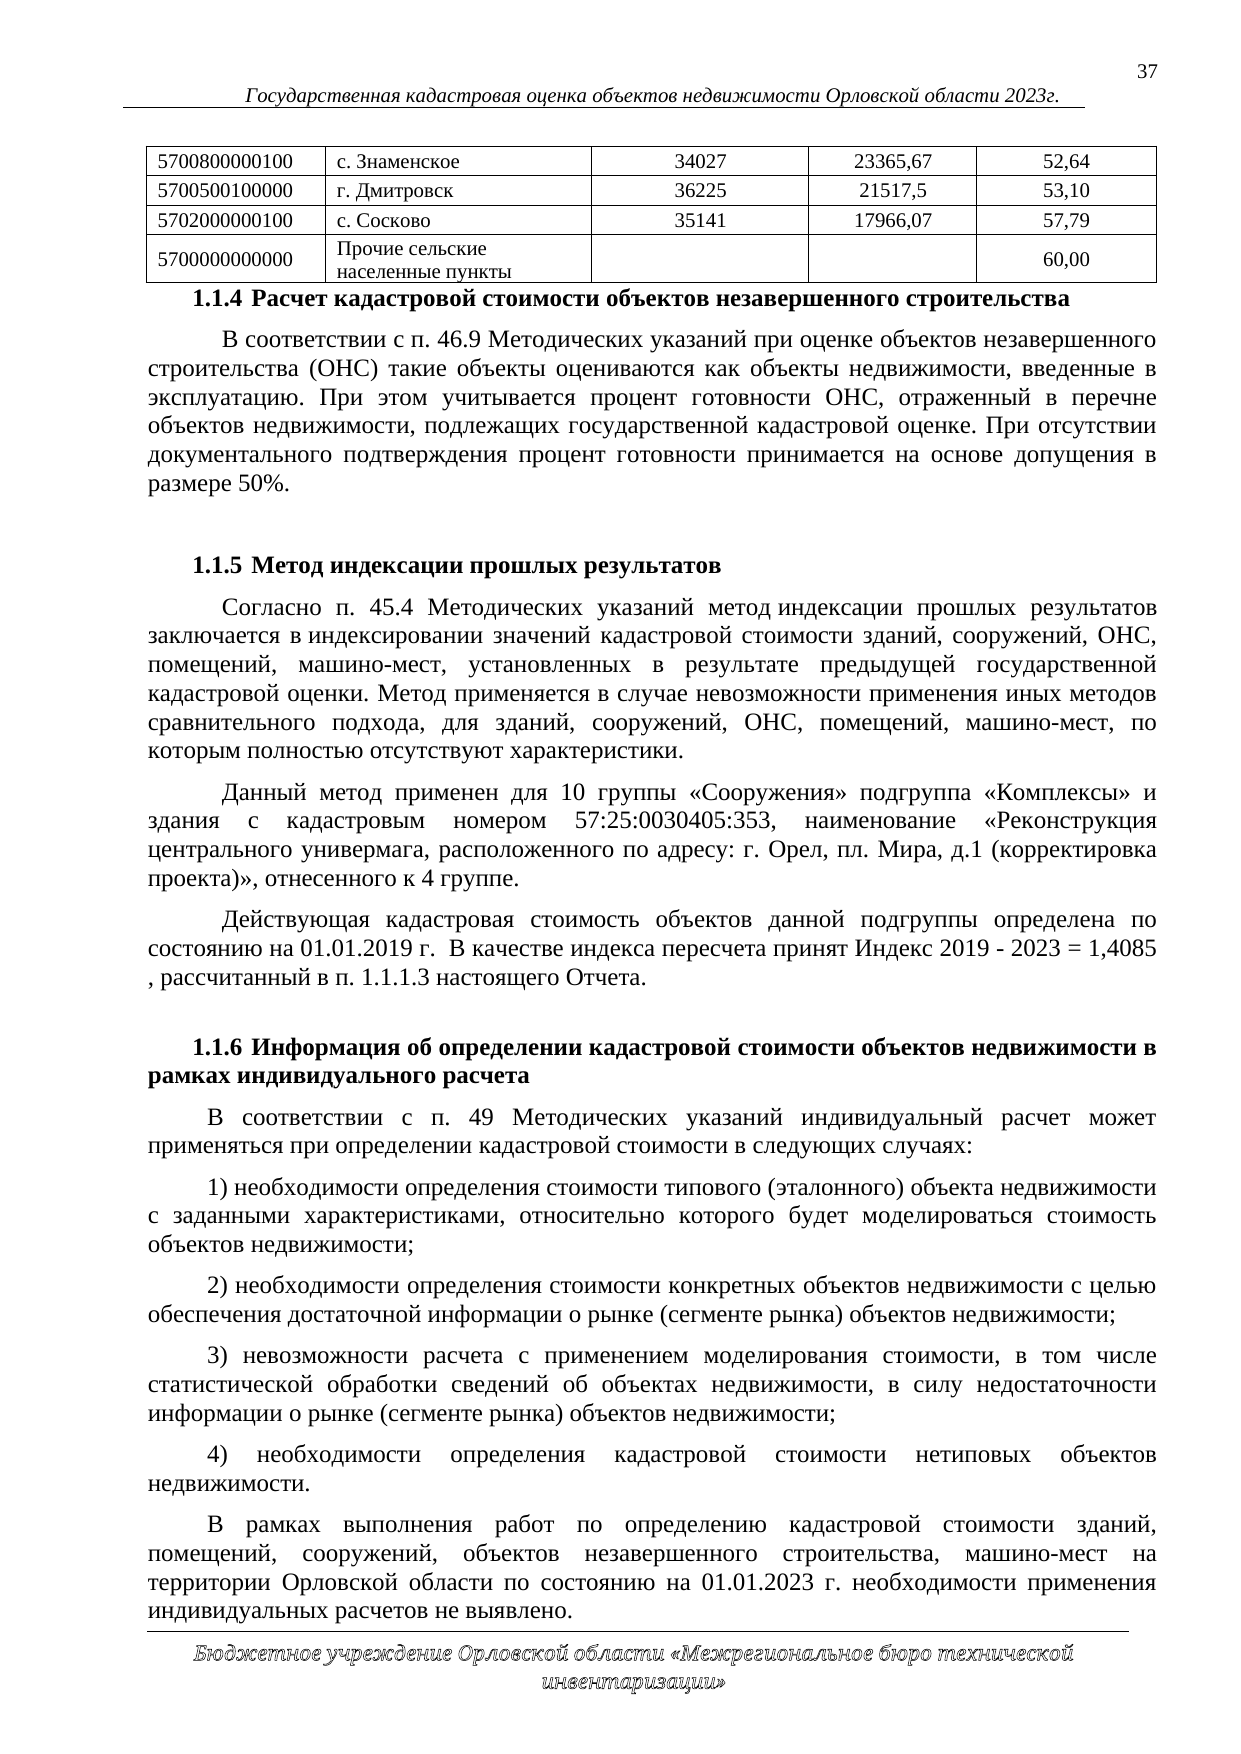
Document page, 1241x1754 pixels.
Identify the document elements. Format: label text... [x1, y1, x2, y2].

text В соответствии с п. 46.9 Методических указаний при оценке объектов незавершенного строительства (ОНС) такие объекты оцениваются как объекты недвижимости, введенные в эксплуатацию. При этом учитывается процент готовности ОНС, отраженный в перечне объектов недвижимости, подлежащих государственной кадастровой оценке. При отсутствии документального подтверждения процент готовности принимается на основе допущения в размере 50%. [148, 324, 1157, 497]
table_cell 17966,07 [809, 206, 976, 234]
table_cell [809, 235, 976, 282]
table_cell 5700500100000 [147, 176, 325, 205]
text 4) необходимости определения кадастровой стоимости нетиповых объектов недвижимости. [148, 1439, 1157, 1497]
text Согласно п. 45.4 Методических указаний метод индексации прошлых результатов заключается в индексировании значений кадастровой стоимости зданий, сооружений, ОНС, помещений, машино-мест, установленных в результате предыдущей государственной кадастровой оценки. Метод применяется в случае невозможности применения иных методов сравнительного подхода, для зданий, сооружений, ОНС, помещений, машино-мест, по которым полностью отсутствуют характеристики. [148, 592, 1158, 764]
text В рамках выполнения работ по определению кадастровой стоимости зданий, помещений, сооружений, объектов незавершенного строительства, машино-мест на территории Орловской области по состоянию на 01.01.2023 г. необходимости применения индивидуальных расчетов не выявлено. [148, 1509, 1157, 1624]
text 2) необходимости определения стоимости конкретных объектов недвижимости с целью обеспечения достаточной информации о рынке (сегменте рынка) объектов недвижимости; [148, 1270, 1157, 1328]
table_cell 34027 [592, 147, 808, 175]
table_cell 36225 [592, 176, 808, 205]
table_cell Прочие сельские населенные пункты [326, 235, 591, 282]
table_cell 35141 [592, 206, 808, 234]
text 3) невозможности расчета с применением моделирования стоимости, в том числе статистической обработки сведений об объектах недвижимости, в силу недостаточности информации о рынке (сегменте рынка) объектов недвижимости; [148, 1340, 1157, 1427]
table_cell 5700800000100 [147, 147, 325, 175]
table_cell с. Сосково [326, 206, 591, 234]
table_cell 5700000000000 [147, 235, 325, 282]
table_cell г. Дмитровск [326, 176, 591, 205]
text В соответствии с п. 49 Методических указаний индивидуальный расчет может применяться при определении кадастровой стоимости в следующих случаях: [148, 1102, 1157, 1159]
text 1) необходимости определения стоимости типового (эталонного) объекта недвижимости с заданными характеристиками, относительно которого будет моделироваться стоимость объектов недвижимости; [148, 1172, 1157, 1258]
table_cell с. Знаменское [326, 147, 591, 175]
table_cell 57,79 [977, 206, 1156, 234]
subtitle Информация об определении кадастровой стоимости объектов недвижимости в рамках индивидуального расчета [148, 1032, 1157, 1089]
table_cell 21517,5 [809, 176, 976, 205]
table_cell 52,64 [977, 147, 1156, 175]
text Данный метод применен для 10 группы «Сооружения» подгруппа «Комплексы» и здания с кадастровым номером 57:25:0030405:353, наименование «Реконструкция центрального универмага, расположенного по адресу: г. Орел, пл. Мира, д.1 (корректировка проекта)», отнесенного к 4 группе. [148, 777, 1158, 892]
table_cell 23365,67 [809, 147, 976, 175]
subtitle Метод индексации прошлых результатов [148, 550, 1157, 579]
table_cell 53,10 [977, 176, 1156, 205]
subtitle Расчет кадастровой стоимости объектов незавершенного строительства [148, 283, 1157, 312]
text Действующая кадастровая стоимость объектов данной подгруппы определена по состоянию на 01.01.2019 г. В качестве индекса пересчета принят Индекс 2019 - 2023 = 1,4085 , рассчитанный в п. 1.1.1.3 настоящего Отчета. [148, 904, 1158, 990]
table_cell 5702000000100 [147, 206, 325, 234]
table_cell 60,00 [977, 235, 1156, 282]
table_cell [592, 235, 808, 282]
